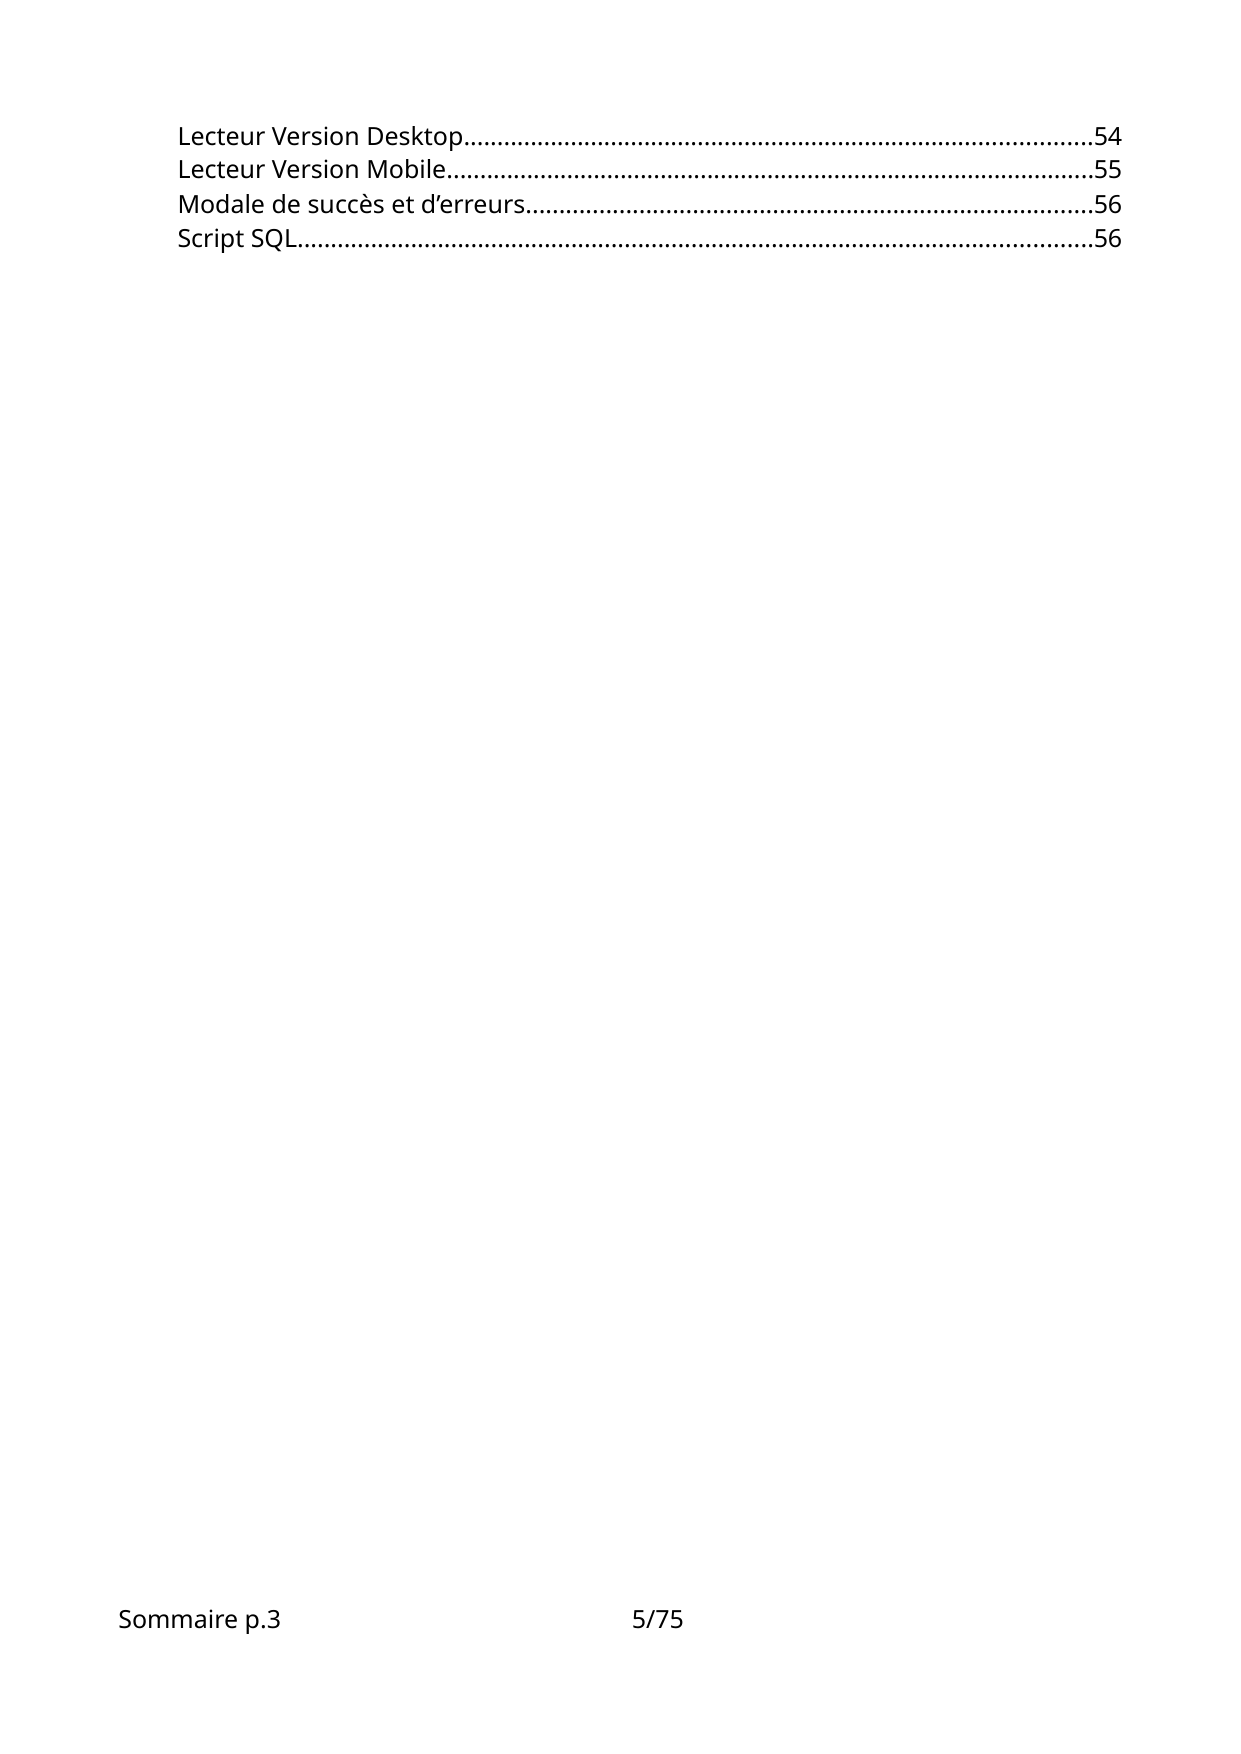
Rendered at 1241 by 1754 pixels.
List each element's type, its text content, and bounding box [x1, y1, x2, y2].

text Lecteur Version Desktop 54 [177, 118, 1122, 152]
text Script SQL 56 [177, 220, 1122, 254]
text Modale de succès et d’erreurs 56 [177, 186, 1122, 220]
text Lecteur Version Mobile 55 [177, 152, 1122, 186]
